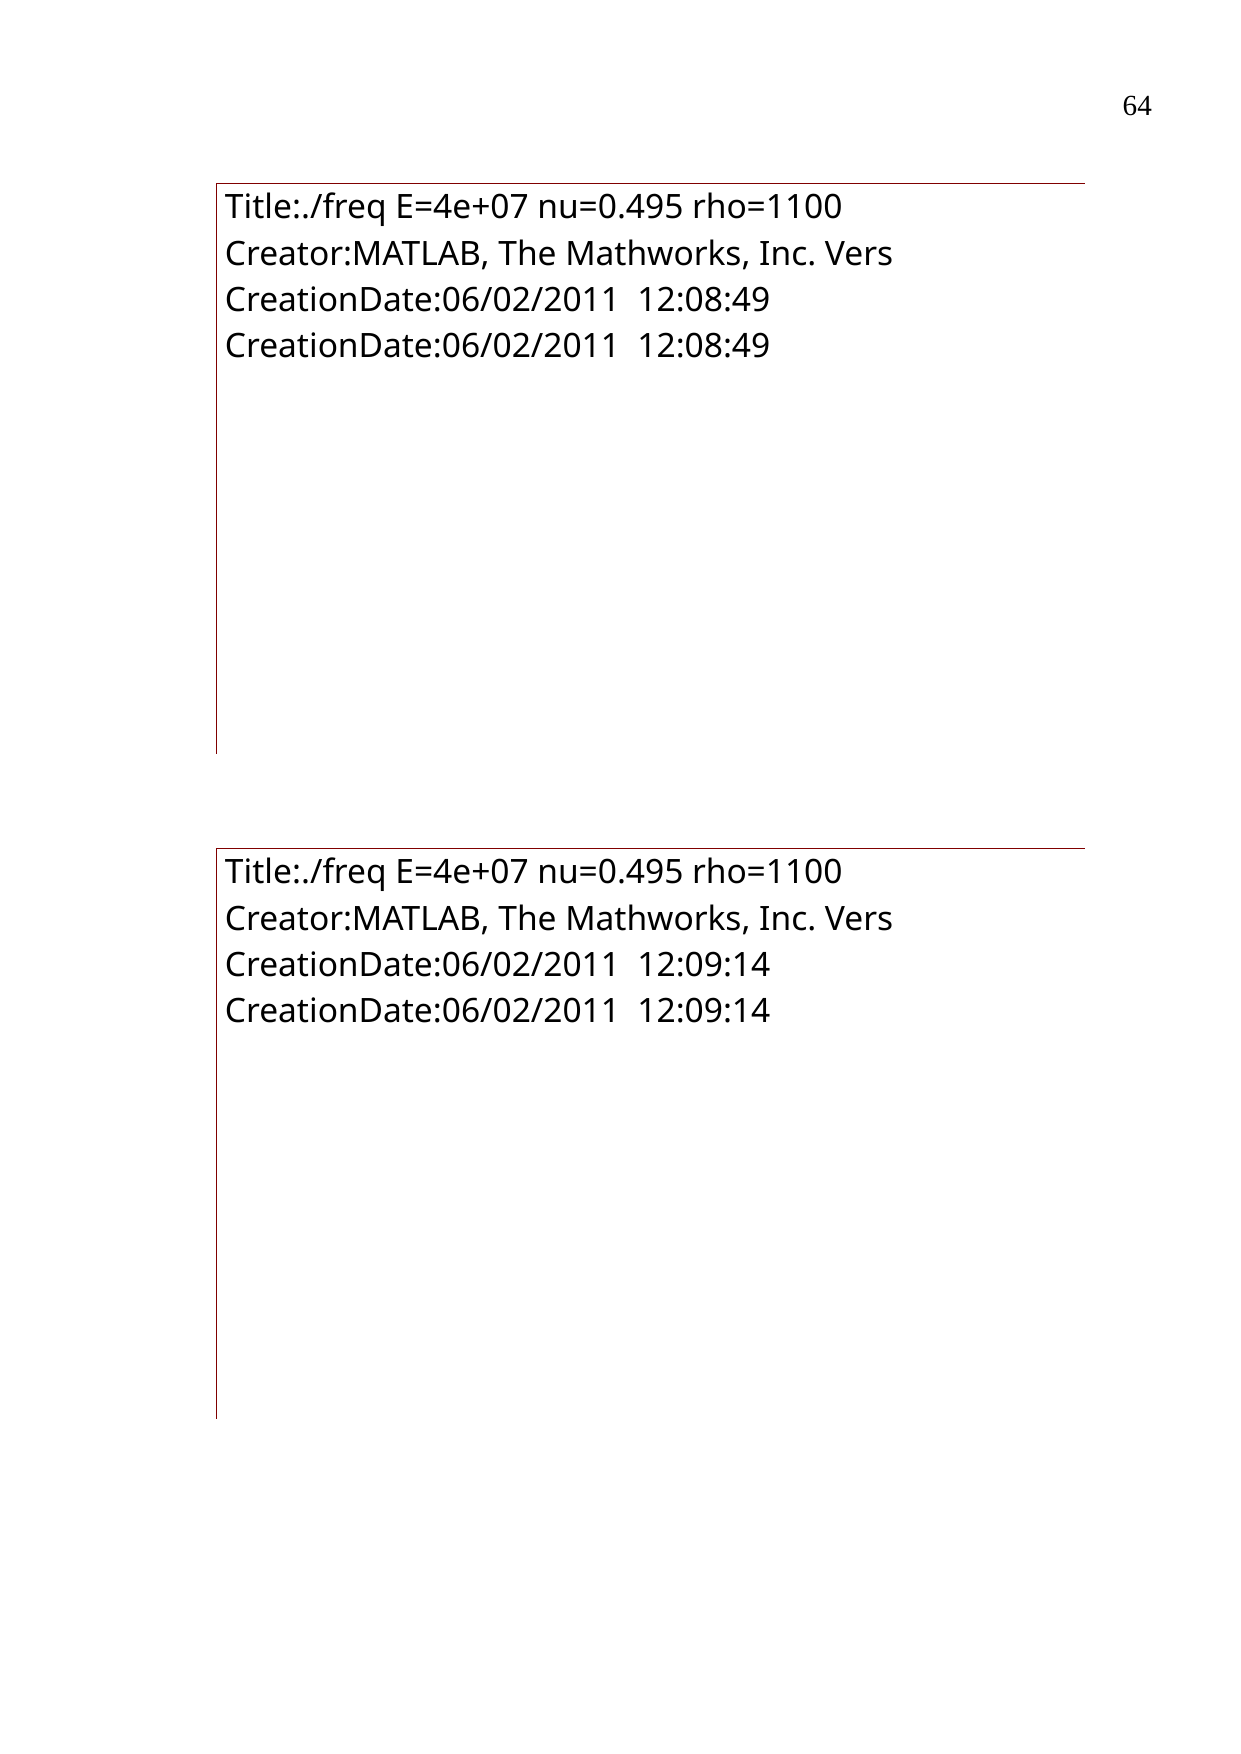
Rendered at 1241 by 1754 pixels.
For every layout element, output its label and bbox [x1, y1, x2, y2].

table_cell [148, 817, 1152, 1482]
table_header [148, 152, 1152, 817]
